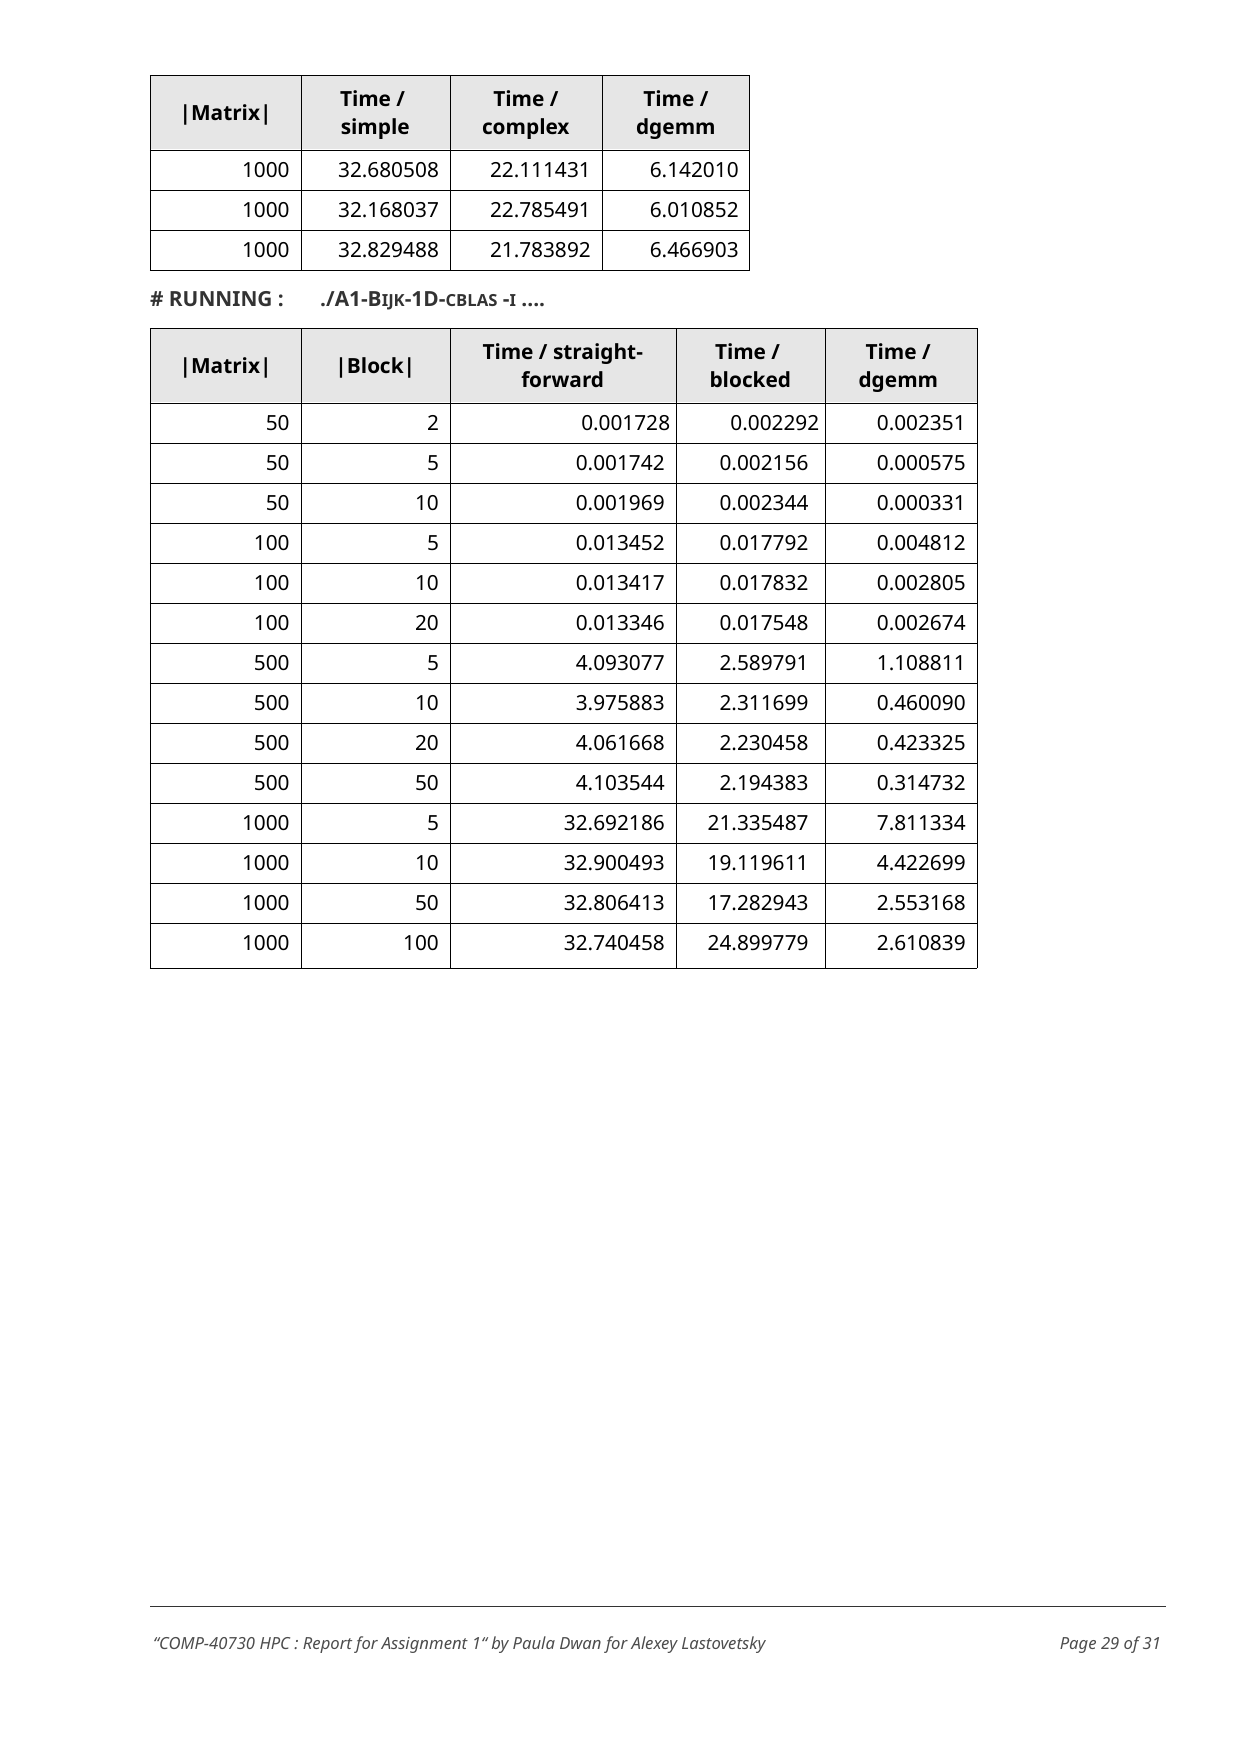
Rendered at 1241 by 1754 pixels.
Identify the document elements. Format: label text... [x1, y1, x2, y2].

table_header Time / blocked [677, 329, 825, 402]
table_cell 22.111431 [451, 151, 602, 189]
table_cell 32.692186 [451, 804, 676, 842]
table_cell 6.142010 [603, 151, 749, 189]
table_cell 17.282943 [677, 884, 825, 922]
table_cell 10 [302, 844, 450, 882]
table_cell 1000 [151, 191, 301, 229]
table_cell 50 [302, 884, 450, 922]
table_header Time / straight-forward [451, 329, 676, 402]
table_cell 32.740458 [451, 924, 676, 968]
table_header |Matrix| [151, 329, 301, 402]
table_header Time / dgemm [826, 329, 977, 402]
table_header Time / complex [451, 76, 602, 149]
table_cell 1000 [151, 151, 301, 189]
table_cell 0.002156 [677, 444, 825, 482]
table_cell 50 [151, 444, 301, 482]
table_cell 4.422699 [826, 844, 977, 882]
table_cell 0.002351 [826, 404, 977, 442]
table_cell 500 [151, 644, 301, 682]
table_cell 2.194383 [677, 764, 825, 802]
table_cell 2.610839 [826, 924, 977, 968]
table_cell 1000 [151, 924, 301, 968]
table_cell 0.000331 [826, 484, 977, 522]
table_cell 100 [151, 524, 301, 562]
table_cell 2.311699 [677, 684, 825, 722]
table_cell 22.785491 [451, 191, 602, 229]
table_cell 100 [151, 564, 301, 602]
table_cell 6.466903 [603, 231, 749, 269]
table_cell 0.001742 [451, 444, 676, 482]
table_header |Matrix| [151, 76, 301, 149]
table_cell 10 [302, 484, 450, 522]
table_cell 0.004812 [826, 524, 977, 562]
table_header |Block| [302, 329, 450, 402]
table_cell 21.783892 [451, 231, 602, 269]
table_cell 1.108811 [826, 644, 977, 682]
table_cell 1000 [151, 884, 301, 922]
table_cell 32.806413 [451, 884, 676, 922]
table_cell 4.061668 [451, 724, 676, 762]
table_cell 20 [302, 724, 450, 762]
table_cell 0.460090 [826, 684, 977, 722]
table_cell 0.017792 [677, 524, 825, 562]
table_cell 500 [151, 764, 301, 802]
table_header Time / dgemm [603, 76, 749, 149]
table_cell 32.168037 [302, 191, 450, 229]
table_cell 32.680508 [302, 151, 450, 189]
table_cell 3.975883 [451, 684, 676, 722]
table_cell 10 [302, 684, 450, 722]
table_cell 0.013417 [451, 564, 676, 602]
table_header Time / simple [302, 76, 450, 149]
table_cell 21.335487 [677, 804, 825, 842]
table_cell 100 [151, 604, 301, 642]
table_cell 5 [302, 444, 450, 482]
table_cell 0.013346 [451, 604, 676, 642]
table_cell 5 [302, 524, 450, 562]
subtitle # RUNNING : ./A1-Bijk-1D-cblas -i .... [150, 284, 1166, 313]
table_cell 24.899779 [677, 924, 825, 968]
table_cell 0.002805 [826, 564, 977, 602]
table_cell 2 [302, 404, 450, 442]
table_cell 0.001728 [451, 404, 676, 442]
table_cell 32.829488 [302, 231, 450, 269]
table_cell 0.002292 [677, 404, 825, 442]
table_cell 0.002674 [826, 604, 977, 642]
table_cell 500 [151, 684, 301, 722]
table_cell 0.002344 [677, 484, 825, 522]
table_cell 1000 [151, 231, 301, 269]
table_cell 0.013452 [451, 524, 676, 562]
table_cell 0.000575 [826, 444, 977, 482]
table_cell 50 [302, 764, 450, 802]
table_cell 19.119611 [677, 844, 825, 882]
table_cell 0.017832 [677, 564, 825, 602]
table_cell 50 [151, 404, 301, 442]
table_cell 5 [302, 644, 450, 682]
table_cell 1000 [151, 844, 301, 882]
table_cell 0.423325 [826, 724, 977, 762]
table_cell 0.314732 [826, 764, 977, 802]
table_cell 7.811334 [826, 804, 977, 842]
table_cell 32.900493 [451, 844, 676, 882]
table_cell 10 [302, 564, 450, 602]
table_cell 0.017548 [677, 604, 825, 642]
table_cell 500 [151, 724, 301, 762]
table_cell 0.001969 [451, 484, 676, 522]
table_cell 5 [302, 804, 450, 842]
table_cell 100 [302, 924, 450, 968]
table_cell 50 [151, 484, 301, 522]
table_cell 20 [302, 604, 450, 642]
table_cell 2.589791 [677, 644, 825, 682]
table_cell 2.230458 [677, 724, 825, 762]
table_cell 1000 [151, 804, 301, 842]
table_cell 4.103544 [451, 764, 676, 802]
table_cell 2.553168 [826, 884, 977, 922]
table_cell 4.093077 [451, 644, 676, 682]
table_cell 6.010852 [603, 191, 749, 229]
